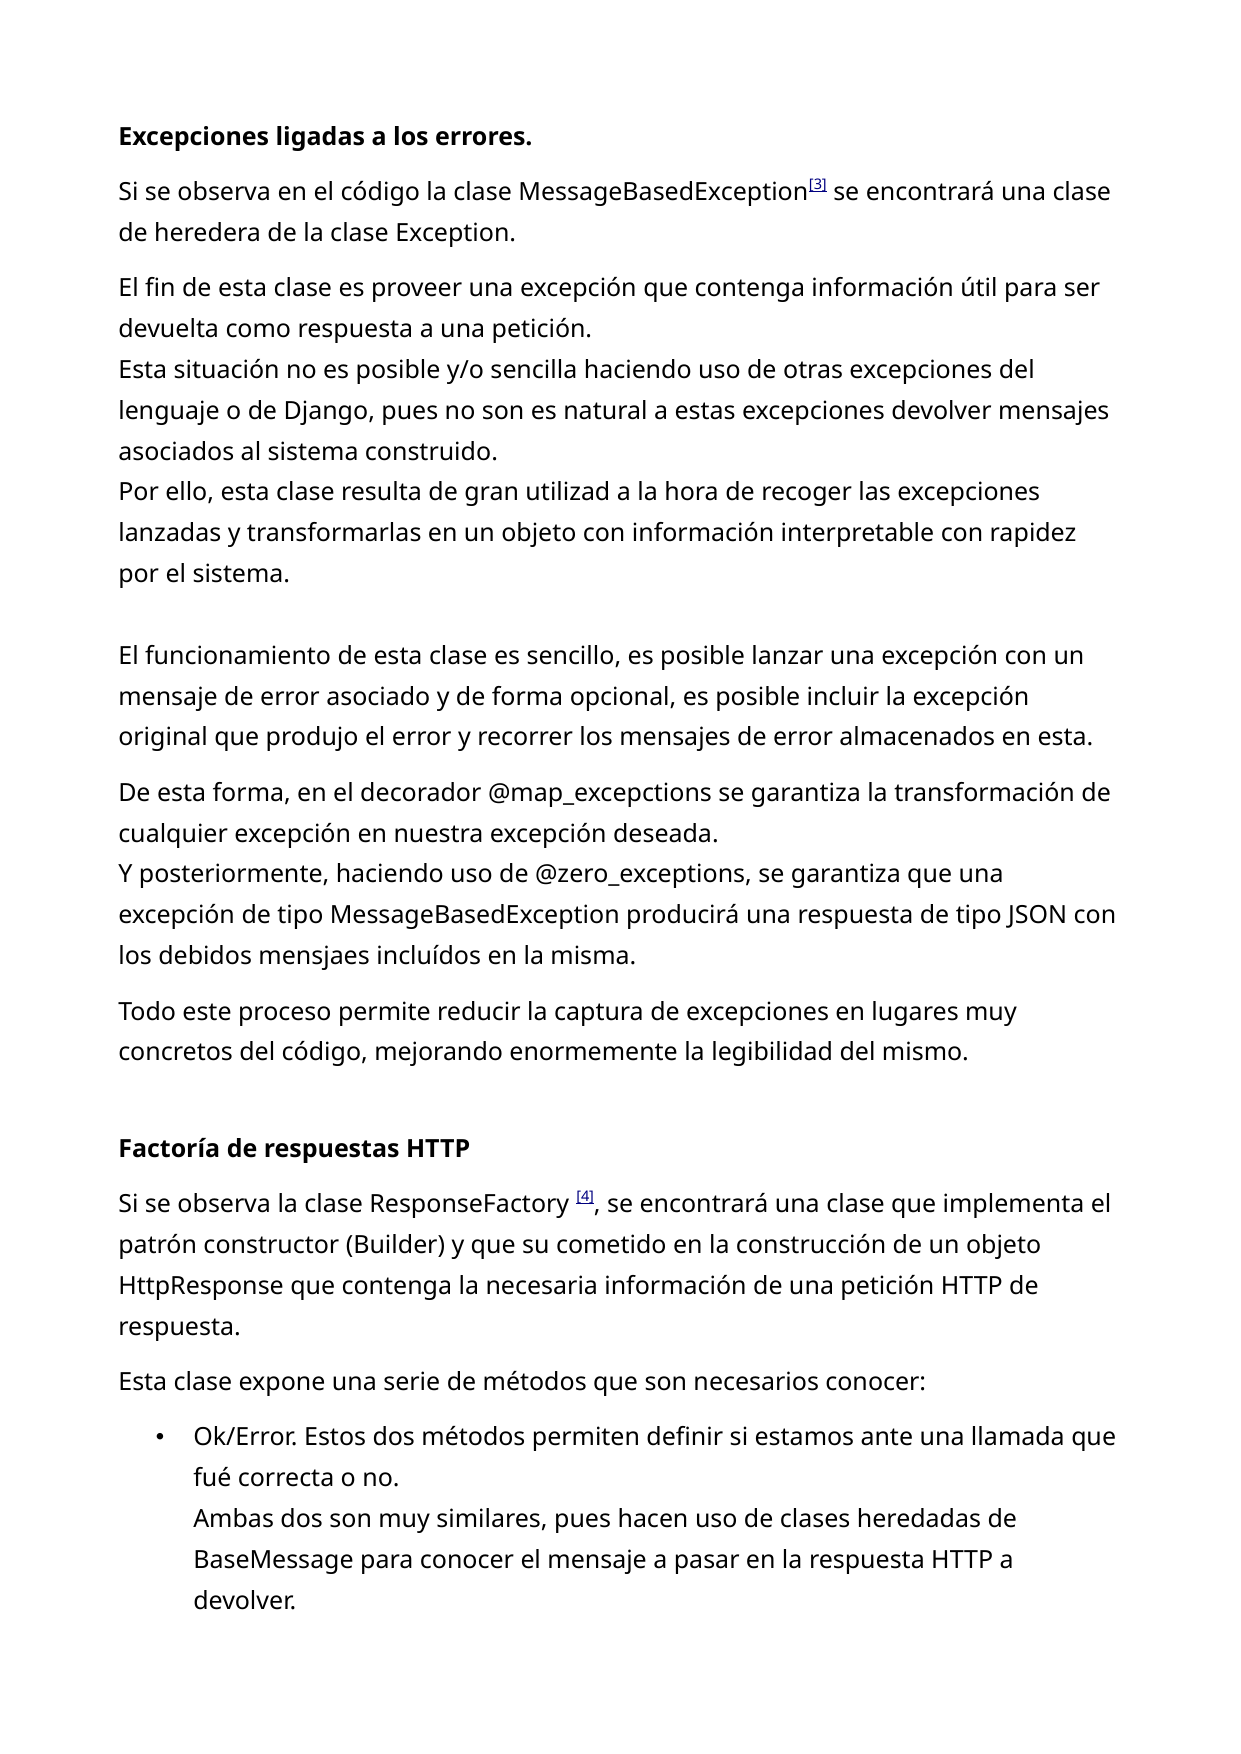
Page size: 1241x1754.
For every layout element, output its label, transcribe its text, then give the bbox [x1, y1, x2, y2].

text Todo este proceso permite reducir la captura de excepciones en lugares muy concretos del código, mejorando enormemente la legibilidad del mismo. [118, 993, 1122, 1068]
text Excepciones ligadas a los errores. [118, 118, 1122, 152]
text Si se observa la clase ResponseFactory [4], se encontrará una clase que implementa el patrón constructor (Builder) y que su cometido en la construcción de un objeto HttpResponse que contenga la necesaria información de una petición HTTP de respuesta. [118, 1186, 1122, 1342]
text Esta clase expone una serie de métodos que son necesarios conocer: [118, 1363, 1122, 1398]
text De esta forma, en el decorador @map_excepctions se garantiza la transformación de cualquier excepción en nuestra excepción deseada. Y posteriormente, haciendo uso de @zero_exceptions, se garantiza que una excepción de tipo MessageBasedException producirá una respuesta de tipo JSON con los debidos mensjaes incluídos en la misma. [118, 774, 1122, 972]
text Si se observa en el código la clase MessageBasedException[3] se encontrará una clase de heredera de la clase Exception. [118, 173, 1122, 248]
text El fin de esta clase es proveer una excepción que contenga información útil para ser devuelta como respuesta a una petición. Esta situación no es posible y/o sencilla haciendo uso de otras excepciones del lenguaje o de Django, pues no son es natural a estas excepciones devolver mensajes asociados al sistema construido. Por ello, esta clase resulta de gran utilizad a la hora de recoger las excepciones lanzadas y transformarlas en un objeto con información interpretable con rapidez por el sistema. El funcionamiento de esta clase es sencillo, es posible lanzar una excepción con un mensaje de error asociado y de forma opcional, es posible incluir la excepción original que produjo el error y recorrer los mensajes de error almacenados en esta. [118, 270, 1122, 753]
text Factoría de respuestas HTTP [118, 1089, 1122, 1164]
list Ok/Error. Estos dos métodos permiten definir si estamos ante una llamada que fué correcta o no. Ambas dos son muy similares, pues hacen uso de clases heredadas de BaseMessage para conocer el mensaje a pasar en la respuesta HTTP a devolver. [156, 1419, 1122, 1616]
